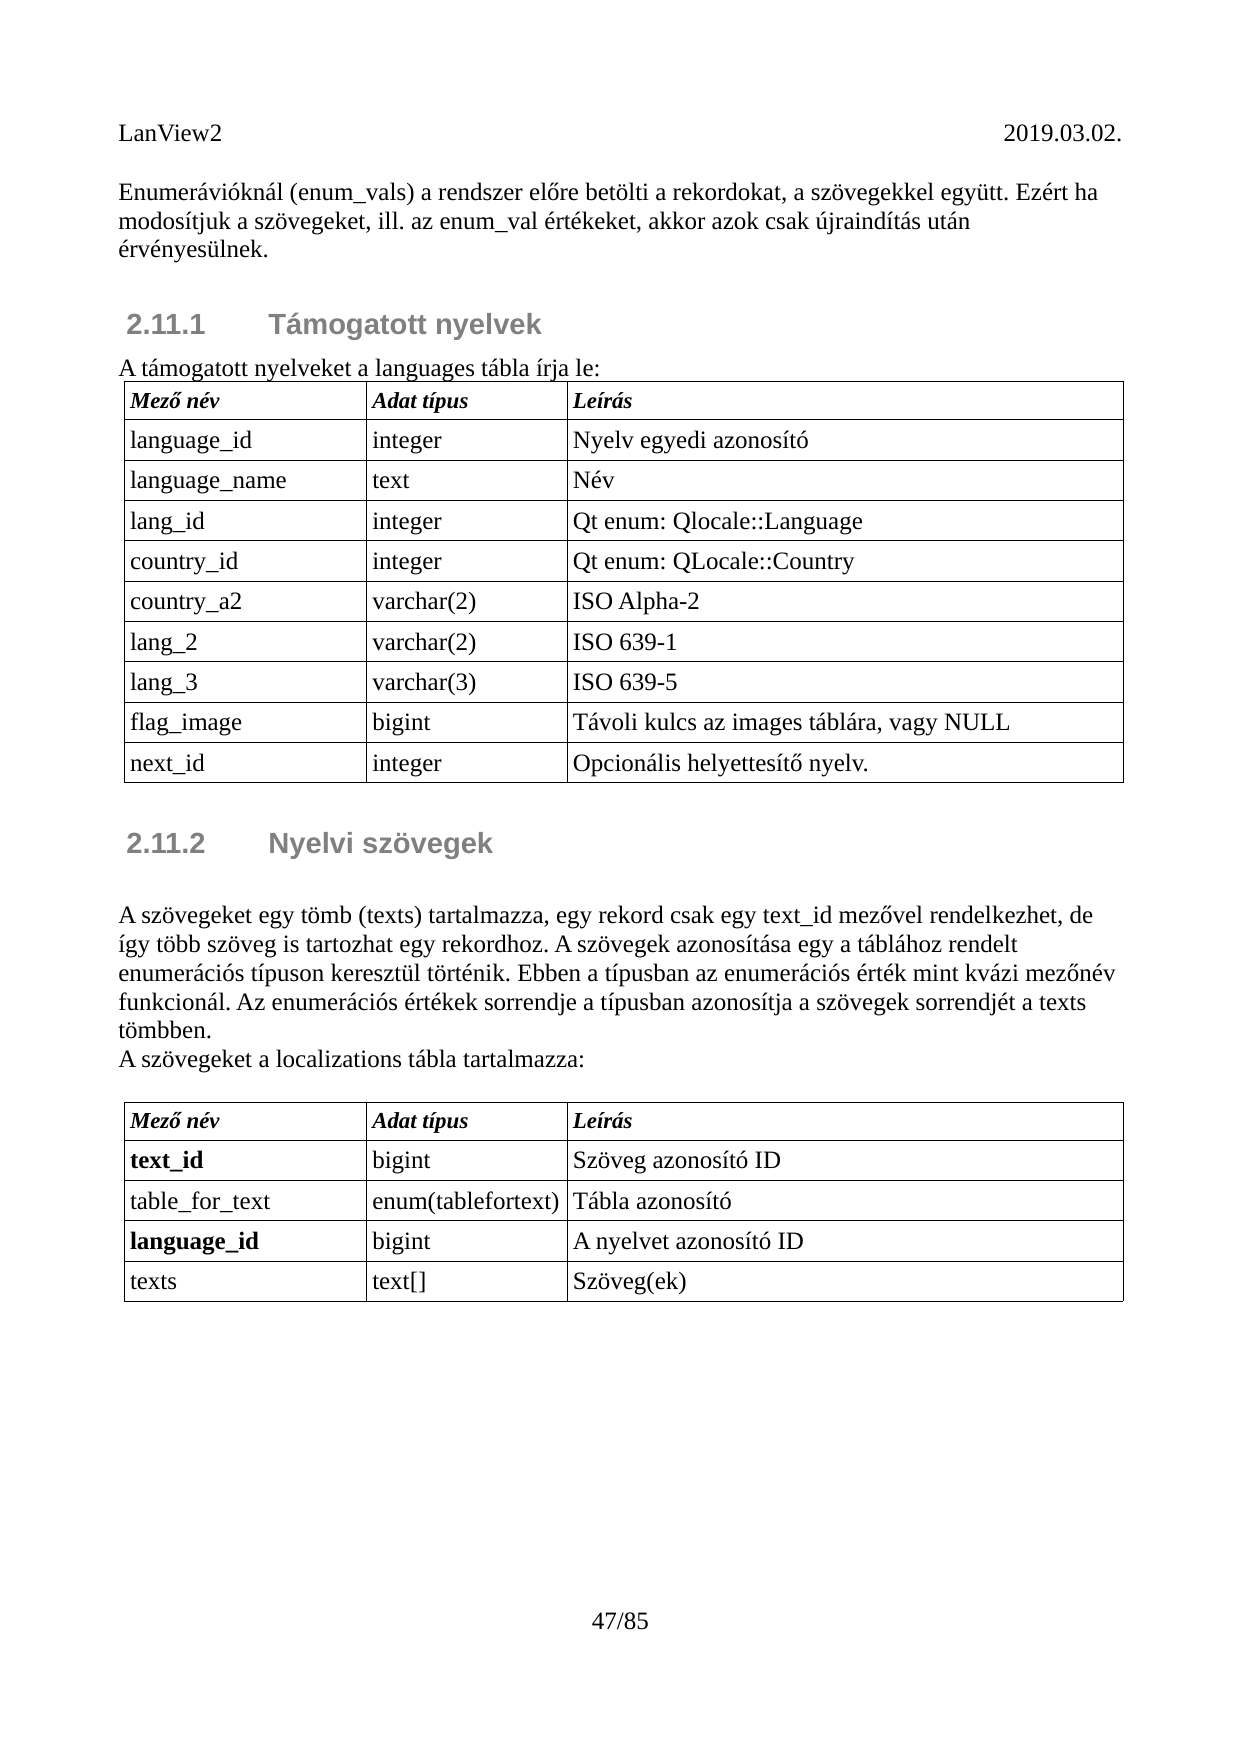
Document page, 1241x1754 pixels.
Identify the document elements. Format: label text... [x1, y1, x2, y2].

subtitle Támogatott nyelvek [118, 307, 1122, 340]
table_header Adat típus [367, 1103, 567, 1139]
table_cell Nyelv egyedi azonosító [568, 420, 1123, 460]
table_header Leírás [568, 382, 1123, 419]
text A szövegeket a localizations tábla tartalmazza: [118, 1044, 1122, 1073]
table_cell Opcionális helyettesítő nyelv. [568, 743, 1123, 782]
table_cell bigint [367, 703, 567, 742]
table_cell bigint [367, 1141, 567, 1180]
table_cell lang_2 [125, 622, 366, 661]
table_cell ISO Alpha-2 [568, 582, 1123, 621]
table_cell country_id [125, 541, 366, 581]
table_cell integer [367, 541, 567, 581]
table_cell ISO 639-1 [568, 622, 1123, 661]
text A támogatott nyelveket a languages tábla írja le: [118, 353, 1122, 381]
table_cell A nyelvet azonosító ID [568, 1221, 1123, 1261]
table_cell lang_3 [125, 662, 366, 702]
table_cell enum(tablefortext) [367, 1181, 567, 1220]
table_cell table_for_text [125, 1181, 366, 1220]
table_cell Tábla azonosító [568, 1181, 1123, 1220]
table_cell bigint [367, 1221, 567, 1261]
table_cell integer [367, 743, 567, 782]
table_cell language_id [125, 420, 366, 460]
table_cell Távoli kulcs az images táblára, vagy NULL [568, 703, 1123, 742]
table_cell Szöveg(ek) [568, 1262, 1123, 1301]
table_cell language_id [125, 1221, 366, 1261]
table_cell text [367, 461, 567, 500]
table_header Adat típus [367, 382, 567, 419]
table_cell Qt enum: QLocale::Country [568, 541, 1123, 581]
table_header Mező név [125, 382, 366, 419]
table_cell Név [568, 461, 1123, 500]
table_header Mező név [125, 1103, 366, 1139]
table_cell varchar(3) [367, 662, 567, 702]
table_cell lang_id [125, 501, 366, 540]
table_cell varchar(2) [367, 582, 567, 621]
table_header Leírás [568, 1103, 1123, 1139]
table_cell varchar(2) [367, 622, 567, 661]
table_cell text_id [125, 1141, 366, 1180]
table_cell texts [125, 1262, 366, 1301]
table_cell integer [367, 420, 567, 460]
table_cell flag_image [125, 703, 366, 742]
table_cell integer [367, 501, 567, 540]
table_cell ISO 639-5 [568, 662, 1123, 702]
table_cell language_name [125, 461, 366, 500]
subtitle Nyelvi szövegek [118, 826, 1122, 859]
text Enumerávióknál (enum_vals) a rendszer előre betölti a rekordokat, a szövegekkel együtt. Ezért ha modosítjuk a szövegeket, ill. az enum_val értékeket, akkor azok csak újraindítás után érvényesülnek. [118, 177, 1122, 263]
table_cell country_a2 [125, 582, 366, 621]
table_cell text[] [367, 1262, 567, 1301]
text A szövegeket egy tömb (texts) tartalmazza, egy rekord csak egy text_id mezővel rendelkezhet, de így több szöveg is tartozhat egy rekordhoz. A szövegek azonosítása egy a táblához rendelt enumerációs típuson keresztül történik. Ebben a típusban az enumerációs érték mint kvázi mezőnév funkcionál. Az enumerációs értékek sorrendje a típusban azonosítja a szövegek sorrendjét a texts tömbben. [118, 900, 1122, 1044]
table_cell Szöveg azonosító ID [568, 1141, 1123, 1180]
table_cell next_id [125, 743, 366, 782]
table_cell Qt enum: Qlocale::Language [568, 501, 1123, 540]
